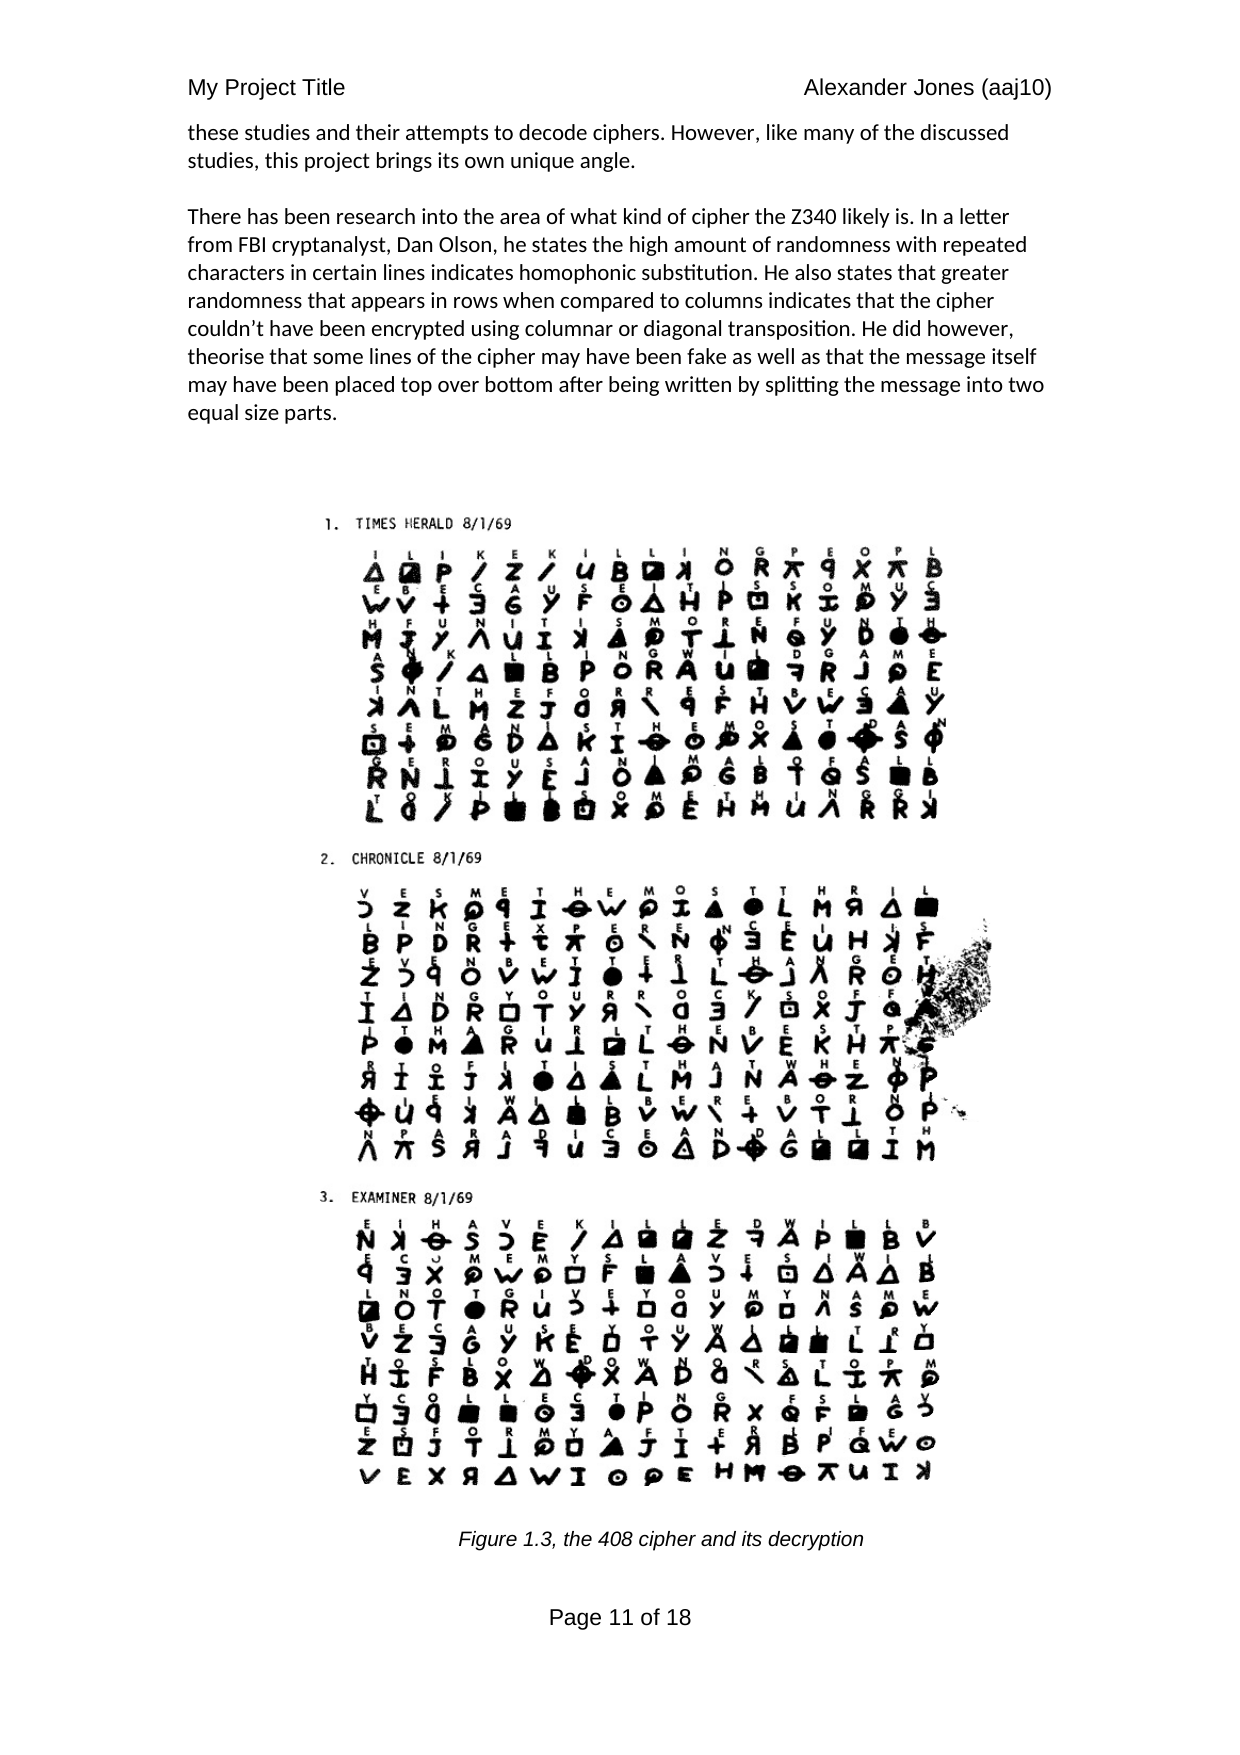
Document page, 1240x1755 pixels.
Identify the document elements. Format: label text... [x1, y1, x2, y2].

text Figure 1.3, the 408 cipher and its decryption [458, 1527, 879, 1551]
text these studies and their attempts to decode ciphers. However, like many of the discussed studies, this project brings its own unique angle. [187, 118, 1052, 174]
text There has been research into the area of what kind of cipher the Z340 likely is. In a letter from FBI cryptanalyst, Dan Olson, he states the high amount of randomness with repeated characters in certain lines indicates homophonic substitution. He also states that greater randomness that appears in rows when compared to columns indicates that the cipher couldn’t have been encrypted using columnar or diagonal transposition. He did however, theorise that some lines of the cipher may have been fake as well as that the message itself may have been placed top over bottom after being written by splitting the message into two equal size parts. [187, 202, 1052, 426]
